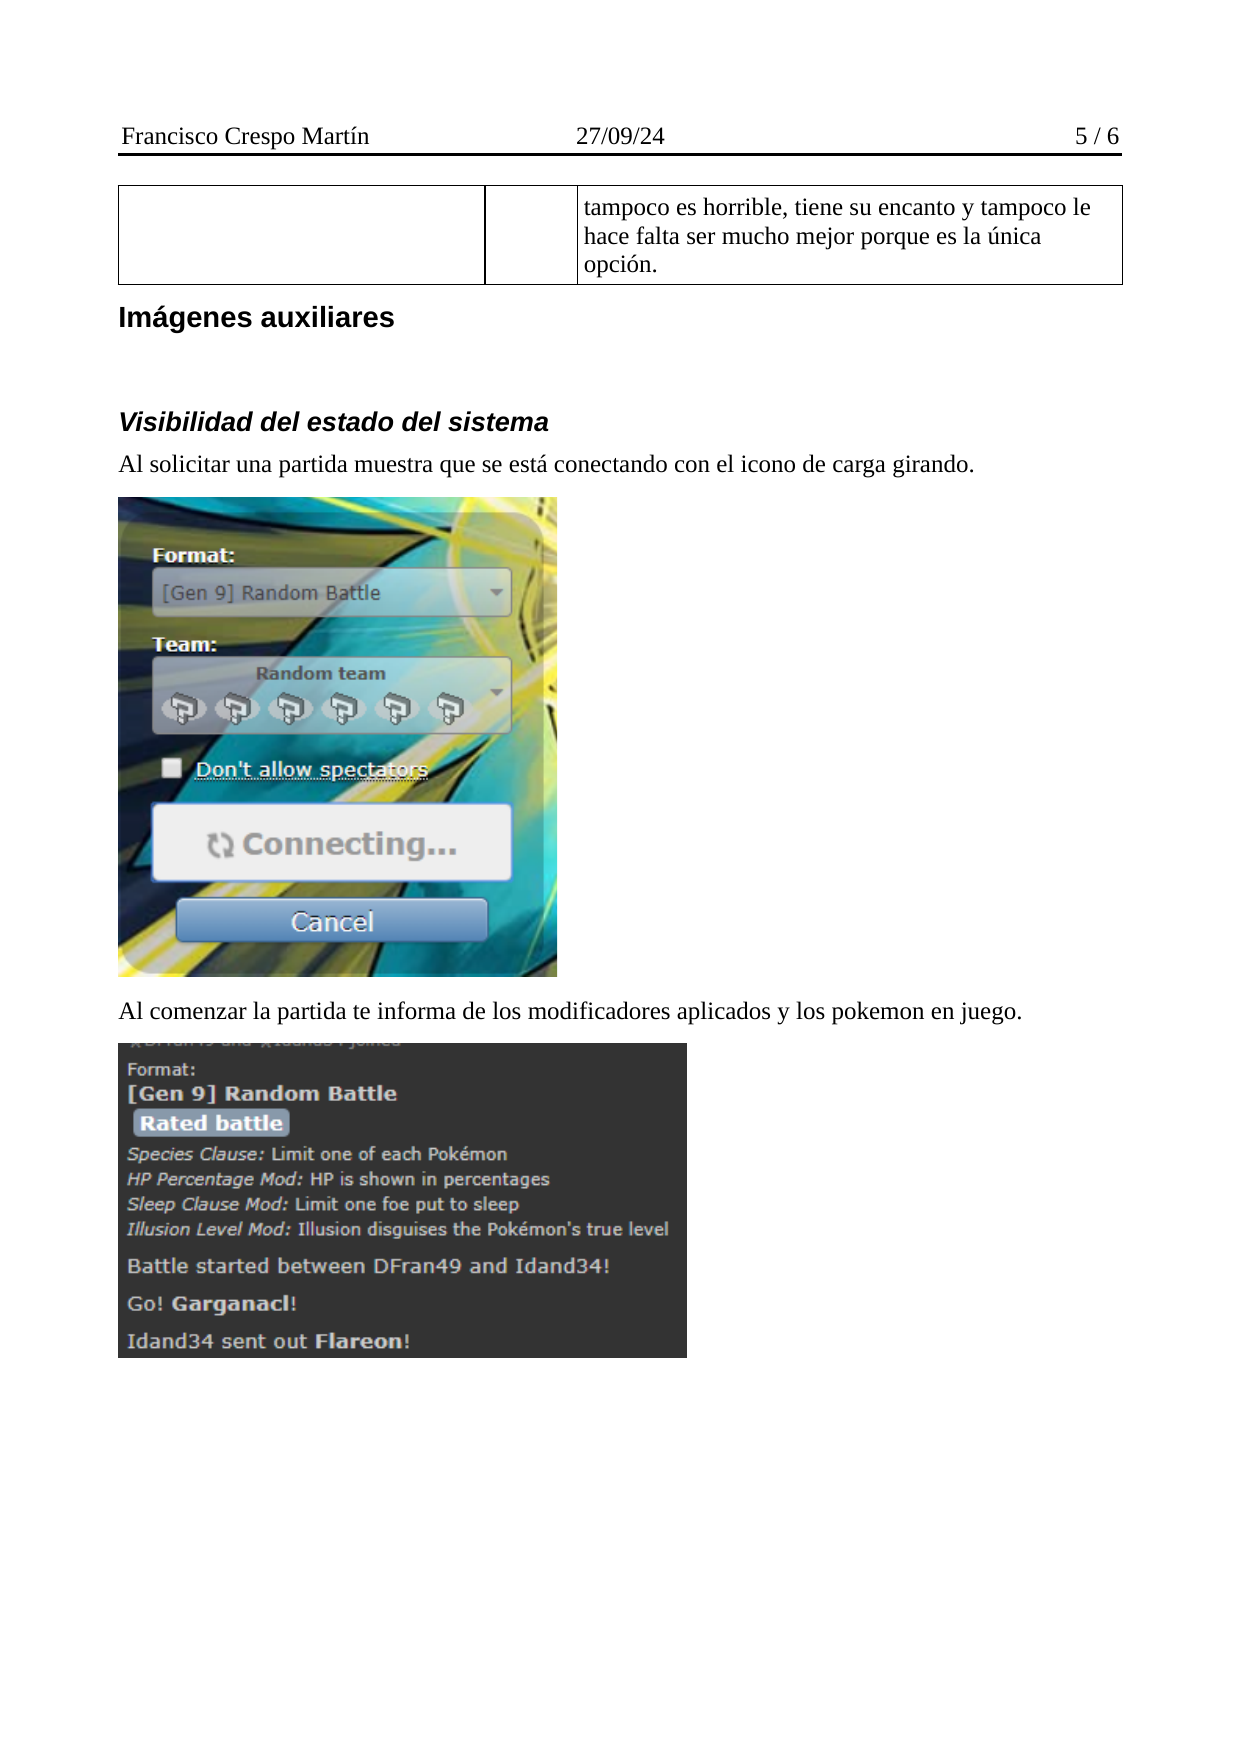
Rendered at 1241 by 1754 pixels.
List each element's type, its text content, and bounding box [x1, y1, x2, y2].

text Al comenzar la partida te informa de los modificadores aplicados y los pokemon en juego. [118, 996, 1122, 1024]
picture [118, 1043, 687, 1358]
table_cell [486, 186, 577, 284]
table_cell tampoco es horrible, tiene su encanto y tampoco le hace falta ser mucho mejor porque es la única opción. [578, 186, 1122, 284]
subtitle Visibilidad del estado del sistema [118, 406, 1122, 437]
text Al solicitar una partida muestra que se está conectando con el icono de carga girando. [118, 449, 1122, 478]
picture [118, 497, 558, 977]
subtitle Imágenes auxiliares [118, 300, 1122, 333]
table_cell [119, 186, 484, 284]
